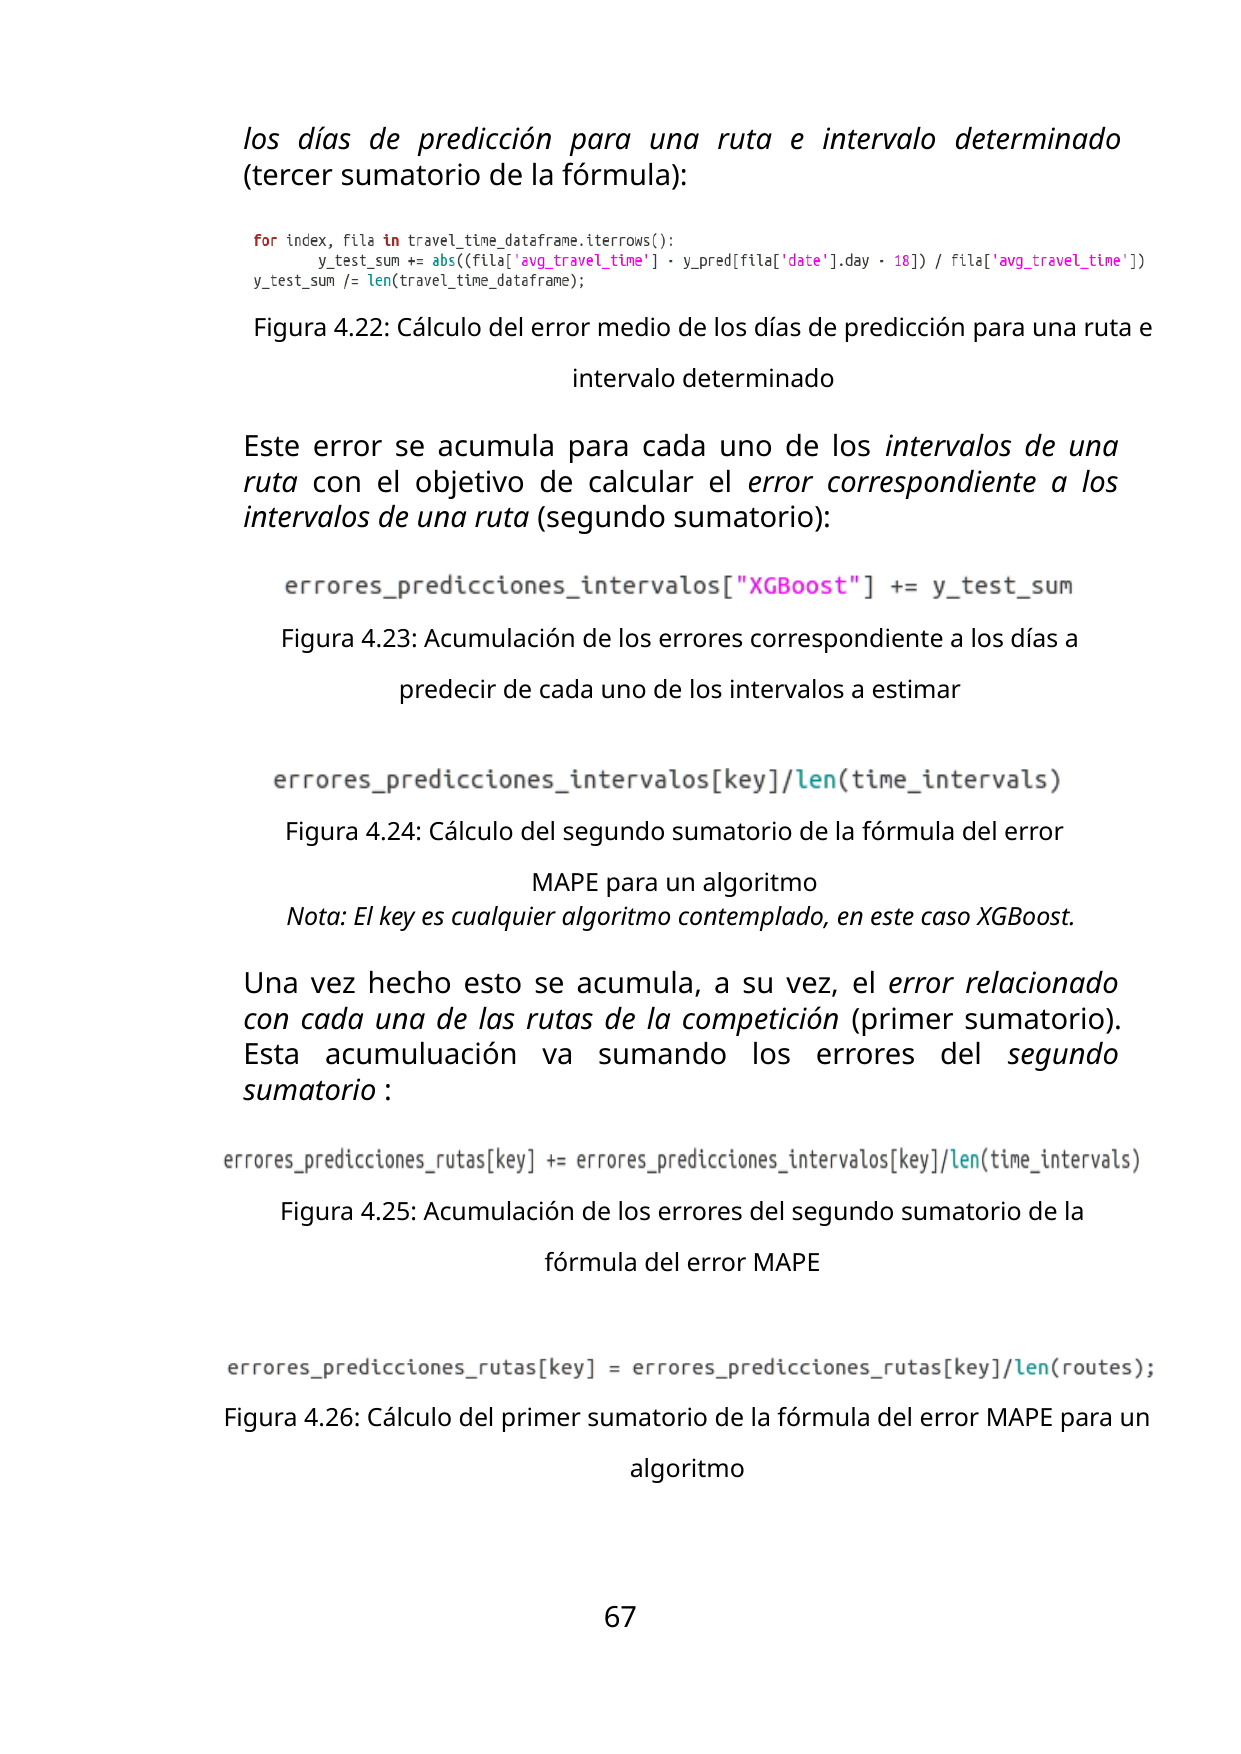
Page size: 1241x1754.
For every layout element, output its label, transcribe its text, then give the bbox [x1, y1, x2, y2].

list Nota: El key es cualquier algoritmo contemplado, en este caso XGBoost. [206, 822, 1122, 933]
picture [217, 1147, 1148, 1177]
picture [217, 1356, 1157, 1383]
list Este error se acumula para cada uno de los intervalos de una ruta con el objetivo de calcular el error correspondiente a los intervalos de una ruta (segundo sumatorio): [206, 425, 1122, 536]
list Figura 4.25: Acumulación de los errores del segundo sumatorio de la fórmula del error MAPE [246, 1177, 1119, 1279]
list los días de predicción para una ruta e intervalo determinado (tercer sumatorio de la fórmula): [206, 118, 1122, 193]
text Figura 4.26: Cálculo del primer sumatorio de la fórmula del error MAPE para un algoritmo [218, 1383, 1157, 1484]
text Figura 4.22: Cálculo del error medio de los días de predicción para una ruta e intervalo determinado [245, 293, 1161, 395]
picture [269, 768, 1080, 797]
list Figura 4.23: Acumulación de los errores correspondiente a los días a predecir de cada uno de los intervalos a estimar [274, 604, 1085, 705]
picture [245, 231, 1162, 293]
picture [274, 572, 1086, 604]
text Figura 4.24: Cálculo del segundo sumatorio de la fórmula del error MAPE para un algoritmo [270, 797, 1079, 899]
list Una vez hecho esto se acumula, a su vez, el error relacionado con cada una de las rutas de la competición (primer sumatorio). Esta acumuluación va sumando los errores del segundo sumatorio : [206, 962, 1122, 1109]
